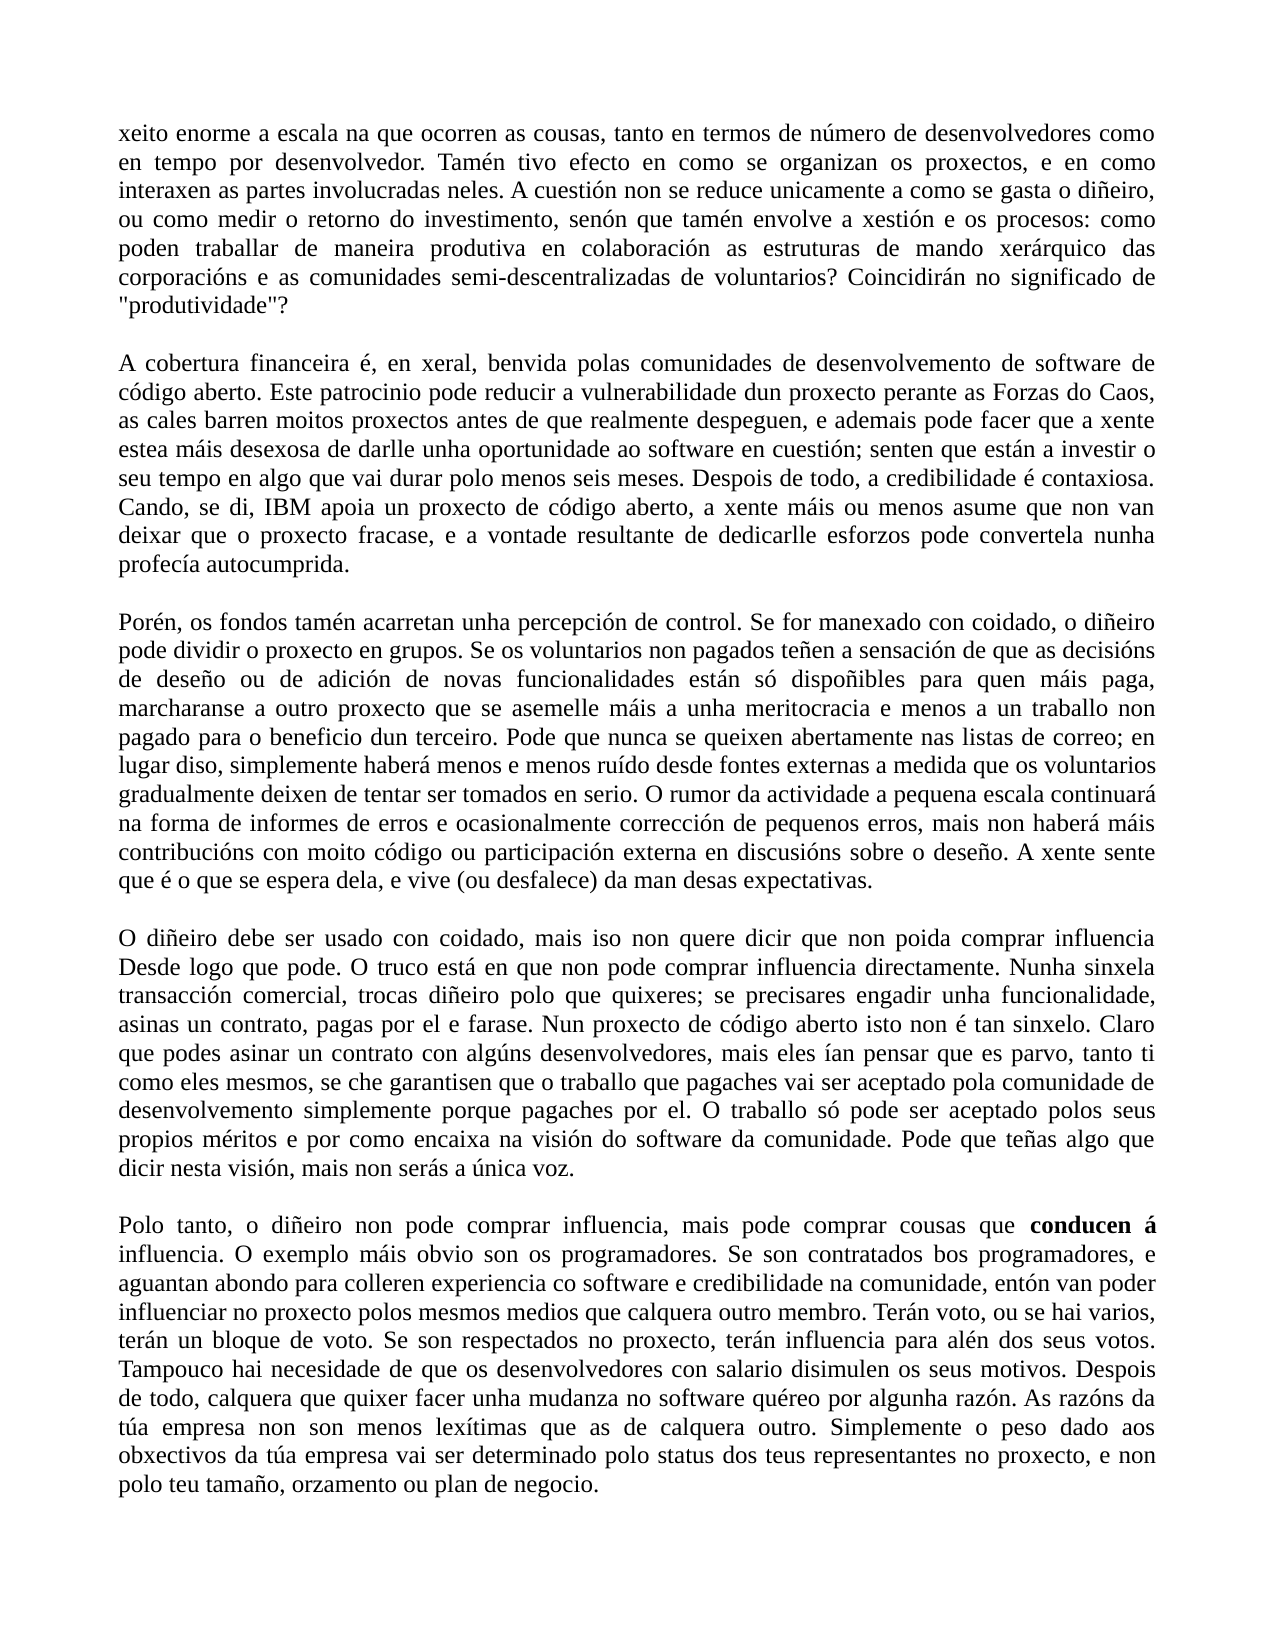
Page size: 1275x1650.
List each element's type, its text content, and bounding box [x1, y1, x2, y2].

text Porén, os fondos tamén acarretan unha percepción de control. Se for manexado con coidado, o diñeiro pode dividir o proxecto en grupos. Se os voluntarios non pagados teñen a sensación de que as decisións de deseño ou de adición de novas funcionalidades están só dispoñibles para quen máis paga, marcharanse a outro proxecto que se asemelle máis a unha meritocracia e menos a un traballo non pagado para o beneficio dun terceiro. Pode que nunca se queixen abertamente nas listas de correo; en lugar diso, simplemente haberá menos e menos ruído desde fontes externas a medida que os voluntarios gradualmente deixen de tentar ser tomados en serio. O rumor da actividade a pequena escala continuará na forma de informes de erros e ocasionalmente corrección de pequenos erros, mais non haberá máis contribucións con moito código ou participación externa en discusións sobre o deseño. A xente sente que é o que se espera dela, e vive (ou desfalece) da man desas expectativas. [118, 607, 1157, 894]
text O diñeiro debe ser usado con coidado, mais iso non quere dicir que non poida comprar influencia Desde logo que pode. O truco está en que non pode comprar influencia directamente. Nunha sinxela transacción comercial, trocas diñeiro polo que quixeres; se precisares engadir unha funcionalidade, asinas un contrato, pagas por el e farase. Nun proxecto de código aberto isto non é tan sinxelo. Claro que podes asinar un contrato con algúns desenvolvedores, mais eles ían pensar que es parvo, tanto ti como eles mesmos, se che garantisen que o traballo que pagaches vai ser aceptado pola comunidade de desenvolvemento simplemente porque pagaches por el. O traballo só pode ser aceptado polos seus propios méritos e por como encaixa na visión do software da comunidade. Pode que teñas algo que dicir nesta visión, mais non serás a única voz. [118, 923, 1157, 1182]
text Polo tanto, o diñeiro non pode comprar influencia, mais pode comprar cousas que conducen á influencia. O exemplo máis obvio son os programadores. Se son contratados bos programadores, e aguantan abondo para colleren experiencia co software e credibilidade na comunidade, entón van poder influenciar no proxecto polos mesmos medios que calquera outro membro. Terán voto, ou se hai varios, terán un bloque de voto. Se son respectados no proxecto, terán influencia para alén dos seus votos. Tampouco hai necesidade de que os desenvolvedores con salario disimulen os seus motivos. Despois de todo, calquera que quixer facer unha mudanza no software quéreo por algunha razón. As razóns da túa empresa non son menos lexítimas que as de calquera outro. Simplemente o peso dado aos obxectivos da túa empresa vai ser determinado polo status dos teus representantes no proxecto, e non polo teu tamaño, orzamento ou plan de negocio. [118, 1211, 1157, 1498]
text xeito enorme a escala na que ocorren as cousas, tanto en termos de número de desenvolvedores como en tempo por desenvolvedor. Tamén tivo efecto en como se organizan os proxectos, e en como interaxen as partes involucradas neles. A cuestión non se reduce unicamente a como se gasta o diñeiro, ou como medir o retorno do investimento, senón que tamén envolve a xestión e os procesos: como poden traballar de maneira produtiva en colaboración as estruturas de mando xerárquico das corporacións e as comunidades semi-descentralizadas de voluntarios? Coincidirán no significado de "produtividade"? [118, 118, 1157, 319]
text A cobertura financeira é, en xeral, benvida polas comunidades de desenvolvemento de software de código aberto. Este patrocinio pode reducir a vulnerabilidade dun proxecto perante as Forzas do Caos, as cales barren moitos proxectos antes de que realmente despeguen, e ademais pode facer que a xente estea máis desexosa de darlle unha oportunidade ao software en cuestión; senten que están a investir o seu tempo en algo que vai durar polo menos seis meses. Despois de todo, a credibilidade é contaxiosa. Cando, se di, IBM apoia un proxecto de código aberto, a xente máis ou menos asume que non van deixar que o proxecto fracase, e a vontade resultante de dedicarlle esforzos pode convertela nunha profecía autocumprida. [118, 348, 1157, 578]
